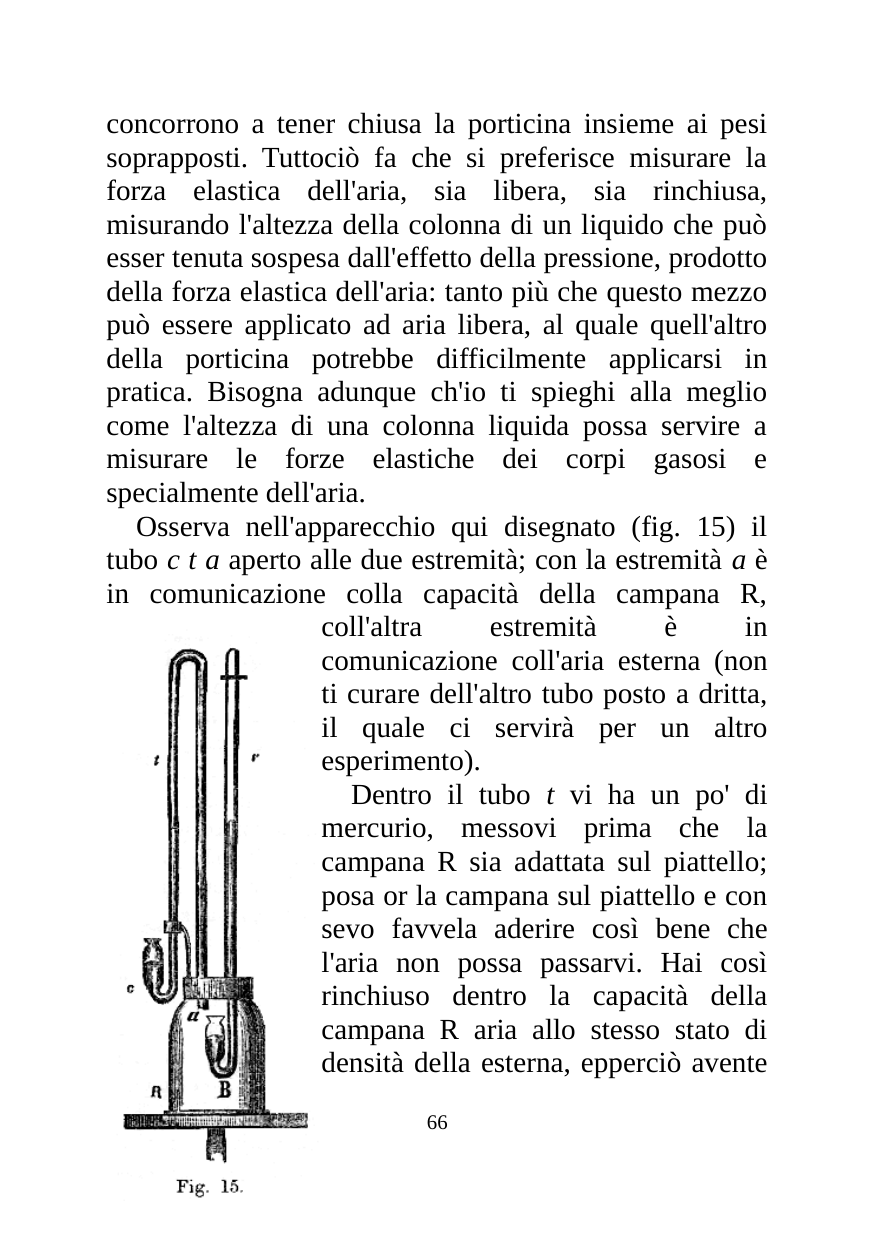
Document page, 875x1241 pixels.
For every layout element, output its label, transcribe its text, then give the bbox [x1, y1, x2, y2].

text concorrono a tener chiusa la porticina insieme ai pesi soprapposti. Tuttociò fa che si preferisce misurare la forza elastica dell'aria, sia libera, sia rinchiusa, misurando l'altezza della colonna di un liquido che può esser tenuta sospesa dall'effetto della pressione, prodotto della forza elastica dell'aria: tanto più che questo mezzo può essere applicato ad aria libera, al quale quell'altro della porticina potrebbe difficilmente applicarsi in pratica. Bisogna adunque ch'io ti spieghi alla meglio come l'altezza di una colonna liquida possa servire a misurare le forze elastiche dei corpi gasosi e specialmente dell'aria. [106, 106, 768, 509]
text Dentro il tubo t vi ha un po' di mercurio, messovi prima che la campana R sia adattata sul piattello; posa or la campana sul piattello e con sevo favvela aderire così bene che l'aria non possa passarvi. Hai così rinchiuso dentro la capacità della campana R aria allo stesso stato di densità della esterna, epperciò avente [322, 777, 768, 1079]
picture [106, 626, 322, 1201]
text Osserva nell'apparecchio qui disegnato (fig. 15) il tubo c t a aperto alle due estremità; con la estremità a è in comunicazione colla capacità della campana R, coll'altra estremità è in comunicazione coll'aria esterna (non ti curare dell'altro tubo posto a dritta, il quale ci servirà per un altro esperimento). [106, 509, 768, 777]
